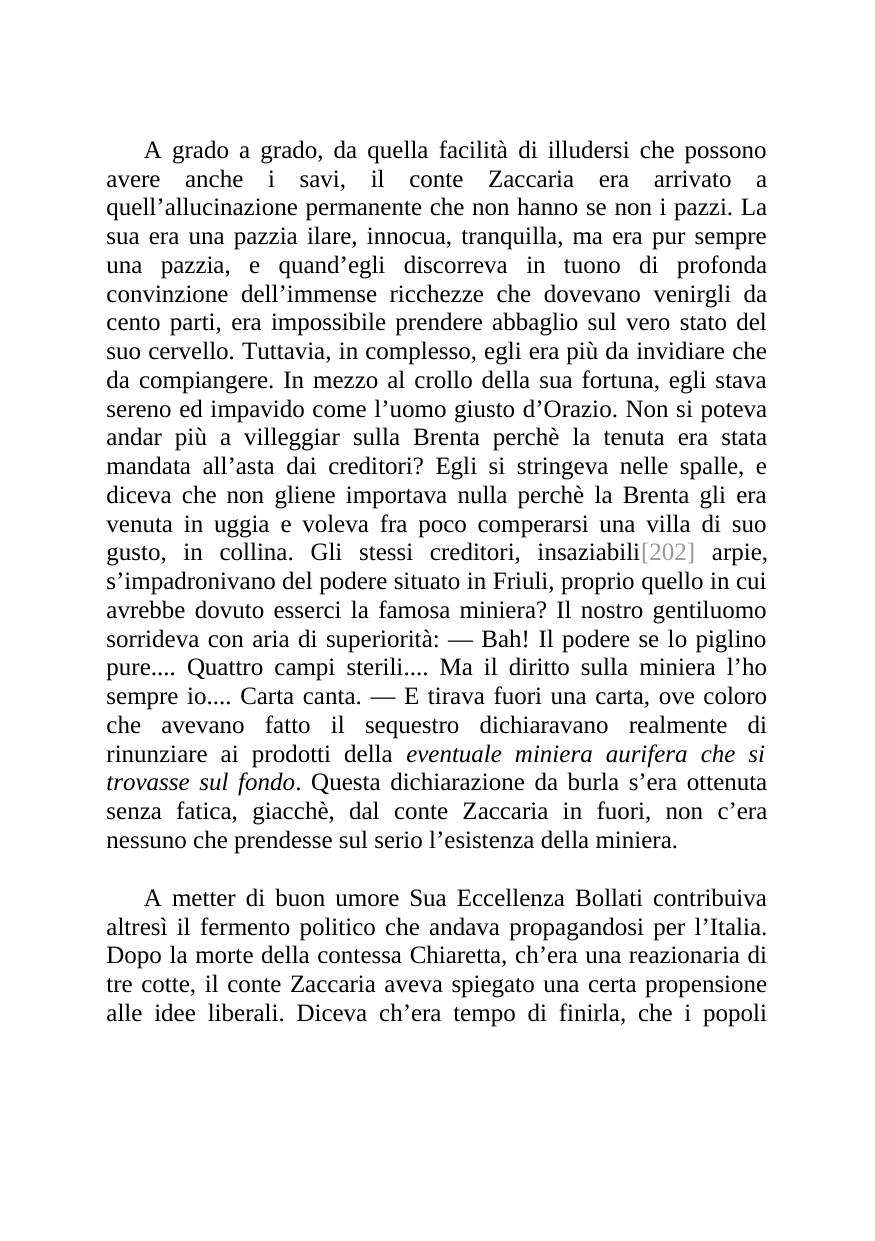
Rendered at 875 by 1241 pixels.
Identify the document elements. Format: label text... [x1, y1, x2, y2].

text A metter di buon umore Sua Eccellenza Bollati contribuiva altresì il fermento politico che andava propagandosi per l’Italia. Dopo la morte della contessa Chiaretta, ch’era una reazionaria di tre cotte, il conte Zaccaria aveva spiegato una certa propensione alle idee liberali. Diceva ch’era tempo di finirla, che i popoli [106, 883, 768, 1027]
text A grado a grado, da quella facilità di illudersi che possono avere anche i savi, il conte Zaccaria era arrivato a quell’allucinazione permanente che non hanno se non i pazzi. La sua era una pazzia ilare, innocua, tranquilla, ma era pur sempre una pazzia, e quand’egli discorreva in tuono di profonda convinzione dell’immense ricchezze che dovevano venirgli da cento parti, era impossibile prendere abbaglio sul vero stato del suo cervello. Tuttavia, in complesso, egli era più da invidiare che da compiangere. In mezzo al crollo della sua fortuna, egli stava sereno ed impavido come l’uomo giusto d’Orazio. Non si poteva andar più a villeggiar sulla Brenta perchè la tenuta era stata mandata all’asta dai creditori? Egli si stringeva nelle spalle, e diceva che non gliene importava nulla perchè la Brenta gli era venuta in uggia e voleva fra poco comperarsi una villa di suo gusto, in collina. Gli stessi creditori, insaziabili[202] arpie, s’impadronivano del podere situato in Friuli, proprio quello in cui avrebbe dovuto esserci la famosa miniera? Il nostro gentiluomo sorrideva con aria di superiorità: — Bah! Il podere se lo piglino pure.... Quattro campi sterili.... Ma il diritto sulla miniera l’ho sempre io.... Carta canta. — E tirava fuori una carta, ove coloro che avevano fatto il sequestro dichiaravano realmente di rinunziare ai prodotti della eventuale miniera aurifera che si trovasse sul fondo. Questa dichiarazione da burla s’era ottenuta senza fatica, giacchè, dal conte Zaccaria in fuori, non c’era nessuno che prendesse sul serio l’esistenza della miniera. [106, 135, 768, 854]
